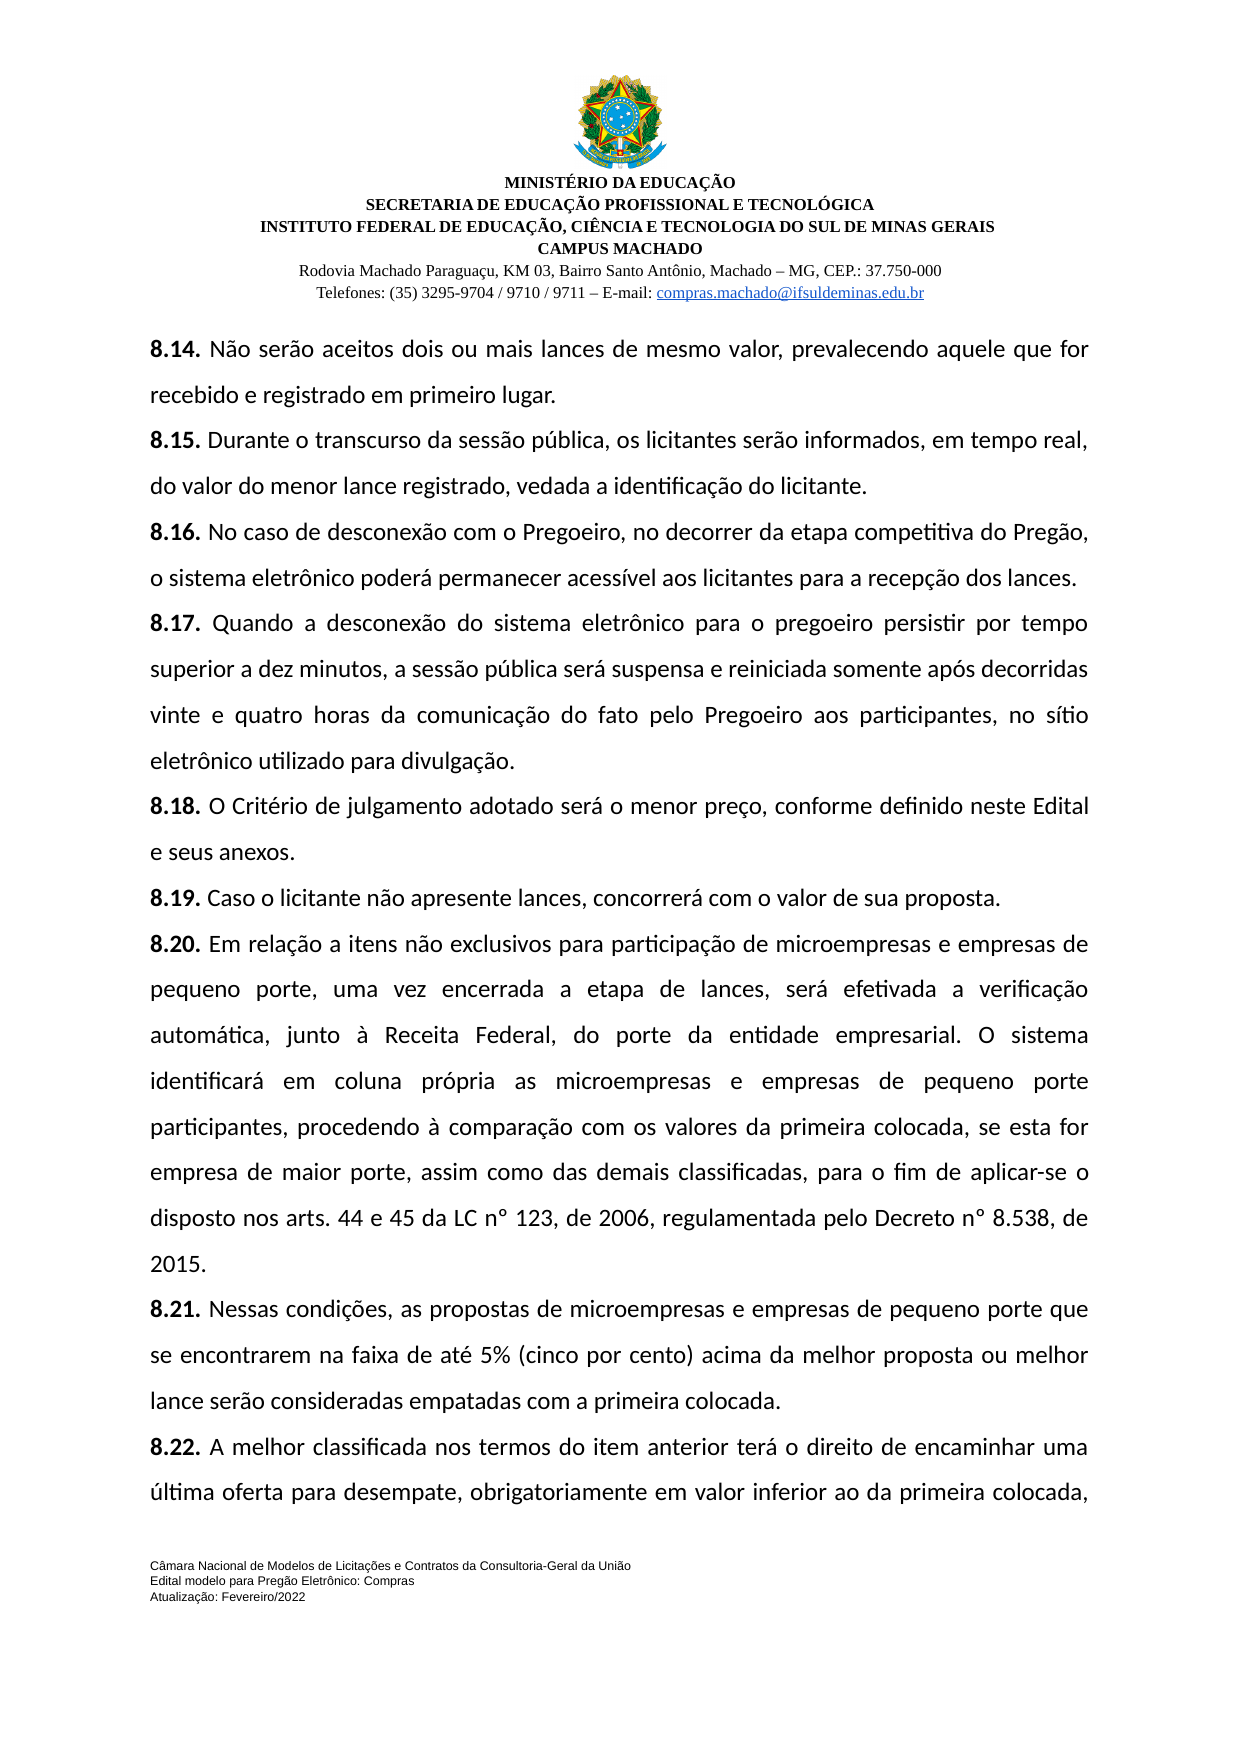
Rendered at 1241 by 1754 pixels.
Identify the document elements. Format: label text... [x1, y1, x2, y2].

text 8.18. O Critério de julgamento adotado será o menor preço, conforme definido neste Edital e seus anexos. [150, 791, 1090, 867]
picture [613, 164, 628, 169]
text 8.16. No caso de desconexão com o Pregoeiro, no decorrer da etapa competitiva do Pregão, o sistema eletrônico poderá permanecer acessível aos licitantes para a recepção dos lances. [150, 516, 1090, 592]
text 8.14. Não serão aceitos dois ou mais lances de mesmo valor, prevalecendo aquele que for recebido e registrado em primeiro lugar. [150, 333, 1090, 409]
picture [573, 75, 667, 169]
text 8.21. Nessas condições, as propostas de microempresas e empresas de pequeno porte que se encontrarem na faixa de até 5% (cinco por cento) acima da melhor proposta ou melhor lance serão consideradas empatadas com a primeira colocada. [150, 1293, 1090, 1416]
text 8.19. Caso o licitante não apresente lances, concorrerá com o valor de sua proposta. [150, 882, 1090, 912]
text 8.20. Em relação a itens não exclusivos para participação de microempresas e empresas de pequeno porte, uma vez encerrada a etapa de lances, será efetivada a verificação automática, junto à Receita Federal, do porte da entidade empresarial. O sistema identificará em coluna própria as microempresas e empresas de pequeno porte participantes, procedendo à comparação com os valores da primeira colocada, se esta for empresa de maior porte, assim como das demais classificadas, para o fim de aplicar-se o disposto nos arts. 44 e 45 da LC nº 123, de 2006, regulamentada pelo Decreto nº 8.538, de 2015. [150, 928, 1090, 1278]
text 8.17. Quando a desconexão do sistema eletrônico para o pregoeiro persistir por tempo superior a dez minutos, a sessão pública será suspensa e reiniciada somente após decorridas vinte e quatro horas da comunicação do fato pelo Pregoeiro aos participantes, no sítio eletrônico utilizado para divulgação. [150, 608, 1090, 775]
text 8.15. Durante o transcurso da sessão pública, os licitantes serão informados, em tempo real, do valor do menor lance registrado, vedada a identificação do licitante. [150, 425, 1090, 501]
text 8.22. A melhor classificada nos termos do item anterior terá o direito de encaminhar uma última oferta para desempate, obrigatoriamente em valor inferior ao da primeira colocada, [150, 1431, 1090, 1507]
picture [639, 150, 650, 156]
